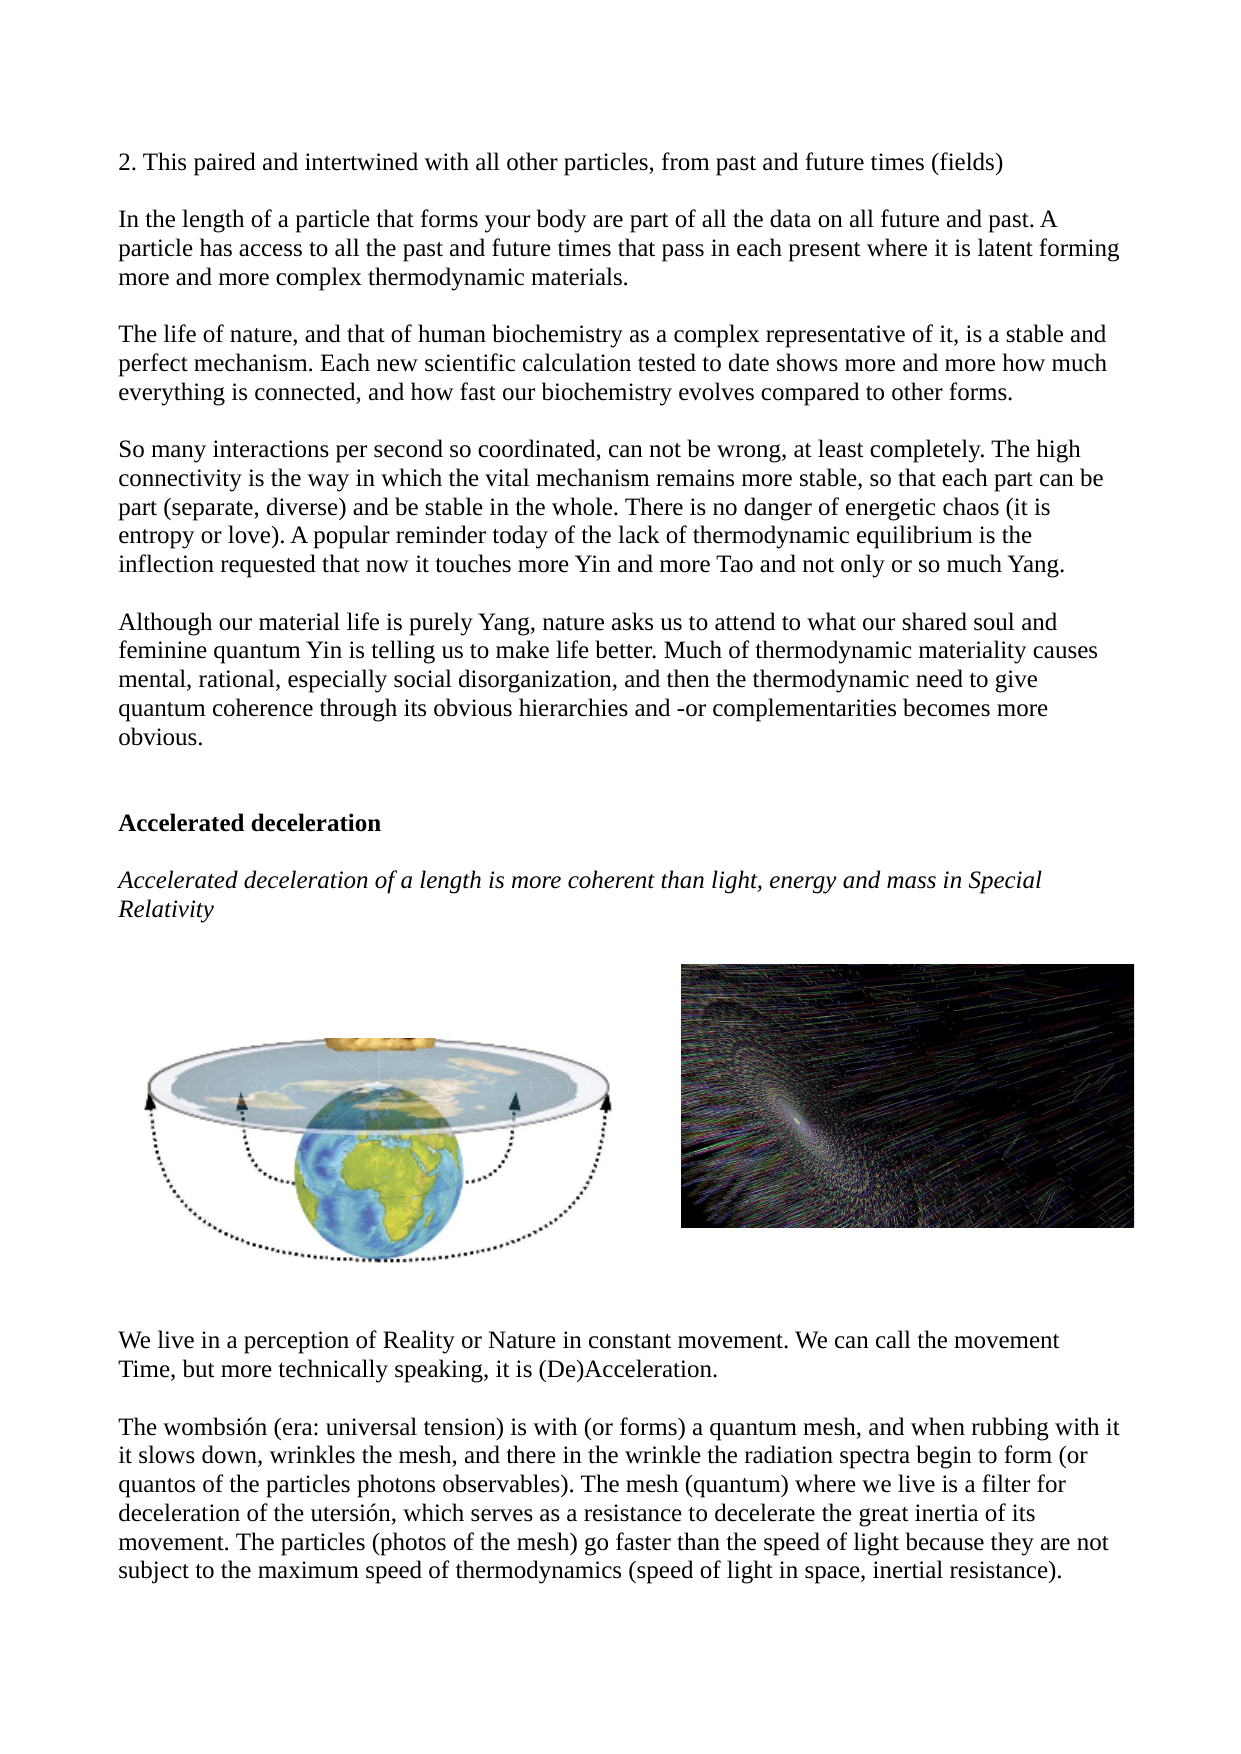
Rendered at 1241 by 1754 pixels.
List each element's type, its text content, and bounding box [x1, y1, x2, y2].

text Accelerated deceleration Accelerated deceleration of a length is more coherent than light, energy and mass in Special Relativity [118, 808, 1122, 952]
text In the length of a particle that forms your body are part of all the data on all future and past. A particle has access to all the past and future times that pass in each present where it is latent forming more and more complex thermodynamic materials. The life of nature, and that of human biochemistry as a complex representative of it, is a stable and perfect mechanism. Each new scientific calculation tested to date shows more and more how much everything is connected, and how fast our biochemistry evolves compared to other forms. So many interactions per second so coordinated, can not be wrong, at least completely. The high connectivity is the way in which the vital mechanism remains more stable, so that each part can be part (separate, diverse) and be stable in the whole. There is no danger of energetic chaos (it is entropy or love). A popular reminder today of the lack of thermodynamic equilibrium is the inflection requested that now it touches more Yin and more Tao and not only or so much Yang. [118, 204, 1122, 578]
picture [123, 1038, 630, 1264]
text 2. This paired and intertwined with all other particles, from past and future times (fields) [118, 118, 1122, 176]
text We live in a perception of Reality or Nature in constant movement. We can call the movement Time, but more technically speaking, it is (De)Acceleration. The wombsión (era: universal tension) is with (or forms) a quantum mesh, and when rubbing with it it slows down, wrinkles the mesh, and there in the wrinkle the radiation spectra begin to form (or quantos of the particles photons observables). The mesh (quantum) where we live is a filter for deceleration of the utersión, which serves as a resistance to decelerate the great inertia of its movement. The particles (photos of the mesh) go faster than the speed of light because they are not subject to the maximum speed of thermodynamics (speed of light in space, inertial resistance). [118, 1326, 1122, 1584]
text Although our material life is purely Yang, nature asks us to attend to what our shared soul and feminine quantum Yin is telling us to make life better. Much of thermodynamic materiality causes mental, rational, especially social disorganization, and then the thermodynamic need to give quantum coherence through its obvious hierarchies and -or complementarities becomes more obvious. [118, 607, 1122, 751]
picture [681, 964, 1135, 1228]
